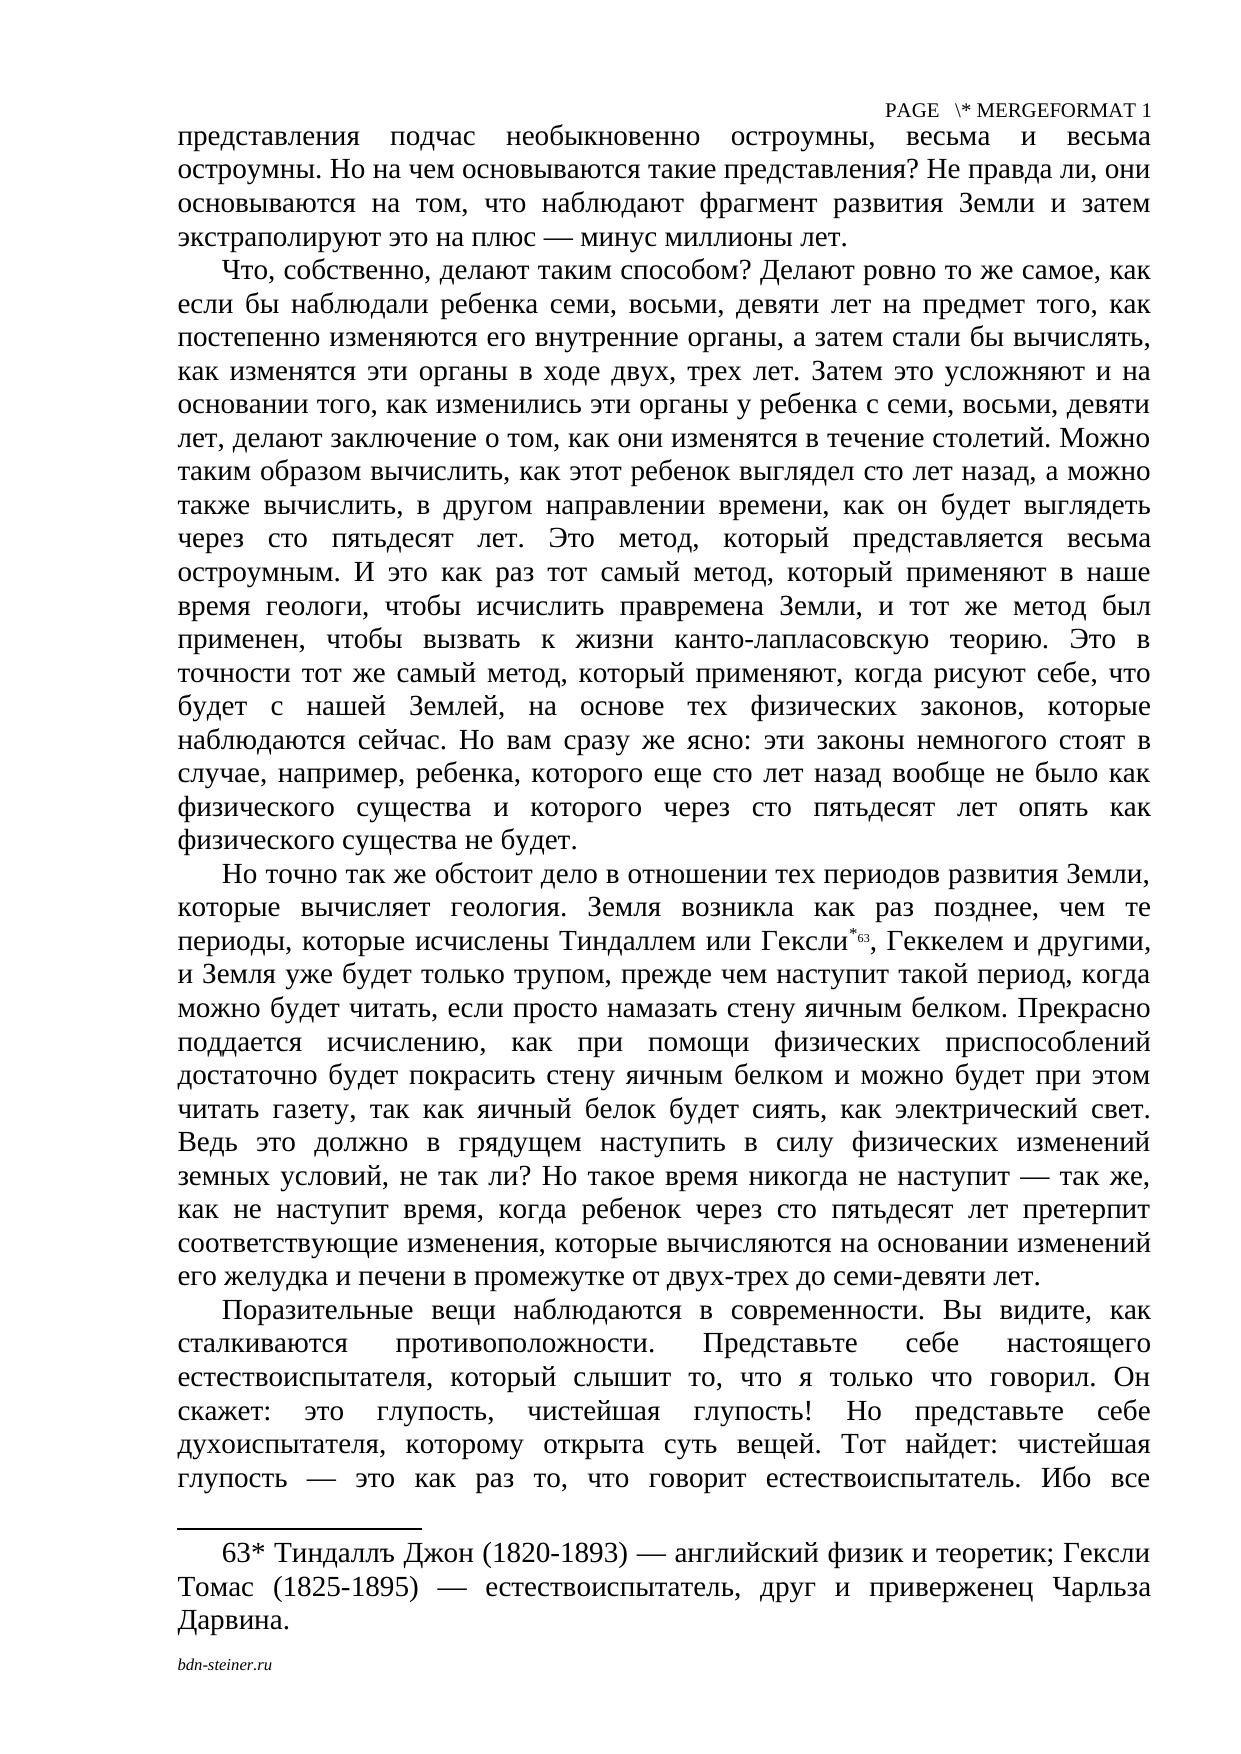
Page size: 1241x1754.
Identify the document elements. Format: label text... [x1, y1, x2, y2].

text Но точно так же обстоит дело в отношении тех периодов развития Земли, которые вычисляет геология. Земля возникла как раз позднее, чем те периоды, которые исчислены Тиндаллем или Гексли*, Геккелем и другими, и Земля уже будет только трупом, прежде чем наступит такой период, когда можно будет читать, если просто намазать стену яичным белком. Прекрасно поддается исчислению, как при помощи физических приспособлений достаточно будет покрасить стену яичным белком и можно будет при этом читать газету, так как яичный белок будет сиять, как электрический свет. Ведь это должно в грядущем наступить в силу физических изменений земных условий, не так ли? Но такое время никогда не наступит — так же, как не наступит время, когда ребенок через сто пятьдесят лет претерпит соответствующие изменения, которые вычисляются на основании изменений его желудка и печени в промежутке от двух-трех до семи-девяти лет. [177, 856, 1152, 1292]
text Поразительные вещи наблюдаются в современности. Вы видите, как сталкиваются противоположности. Представьте себе настоящего естествоиспытателя, который слышит то, что я только что говорил. Он скажет: это глупость, чистейшая глупость! Но представьте себе духоиспытателя, которому открыта суть вещей. Тот найдет: чистейшая глупость — это как раз то, что говорит естествоиспытатель. Ибо все [177, 1292, 1152, 1493]
text * Тиндаллъ Джон (1820-1893) — английский физик и теоретик; Гексли Томас (1825-1895) — естествоиспытатель, друг и приверженец Чарльза Дарвина. [177, 1535, 1152, 1636]
text представления подчас необыкновенно остроумны, весьма и весьма остроумны. Но на чем основываются такие представления? Не правда ли, они основываются на том, что наблюдают фрагмент развития Земли и затем экстраполируют это на плюс — минус миллионы лет. [177, 118, 1152, 252]
text Что, собственно, делают таким способом? Делают ровно то же самое, как если бы наблюдали ребенка семи, восьми, девяти лет на предмет того, как постепенно изменяются его внутренние органы, а затем стали бы вычислять, как изменятся эти органы в ходе двух, трех лет. Затем это усложняют и на основании того, как изменились эти органы у ребенка с семи, восьми, девяти лет, делают заключение о том, как они изменятся в течение столетий. Можно таким образом вычислить, как этот ребенок выглядел сто лет назад, а можно также вычислить, в другом направлении времени, как он будет выглядеть через сто пятьдесят лет. Это метод, который представляется весьма остроумным. И это как раз тот самый метод, который применяют в наше время геологи, чтобы исчислить правремена Земли, и тот же метод был применен, чтобы вызвать к жизни канто-лапласовскую теорию. Это в точности тот же самый метод, который применяют, когда рисуют себе, что будет с нашей Землей, на основе тех физических законов, которые наблюдаются сейчас. Но вам сразу же ясно: эти законы немногого стоят в случае, например, ребенка, которого еще сто лет назад вообще не было как физического существа и которого через сто пятьдесят лет опять как физического существа не будет. [177, 252, 1152, 856]
